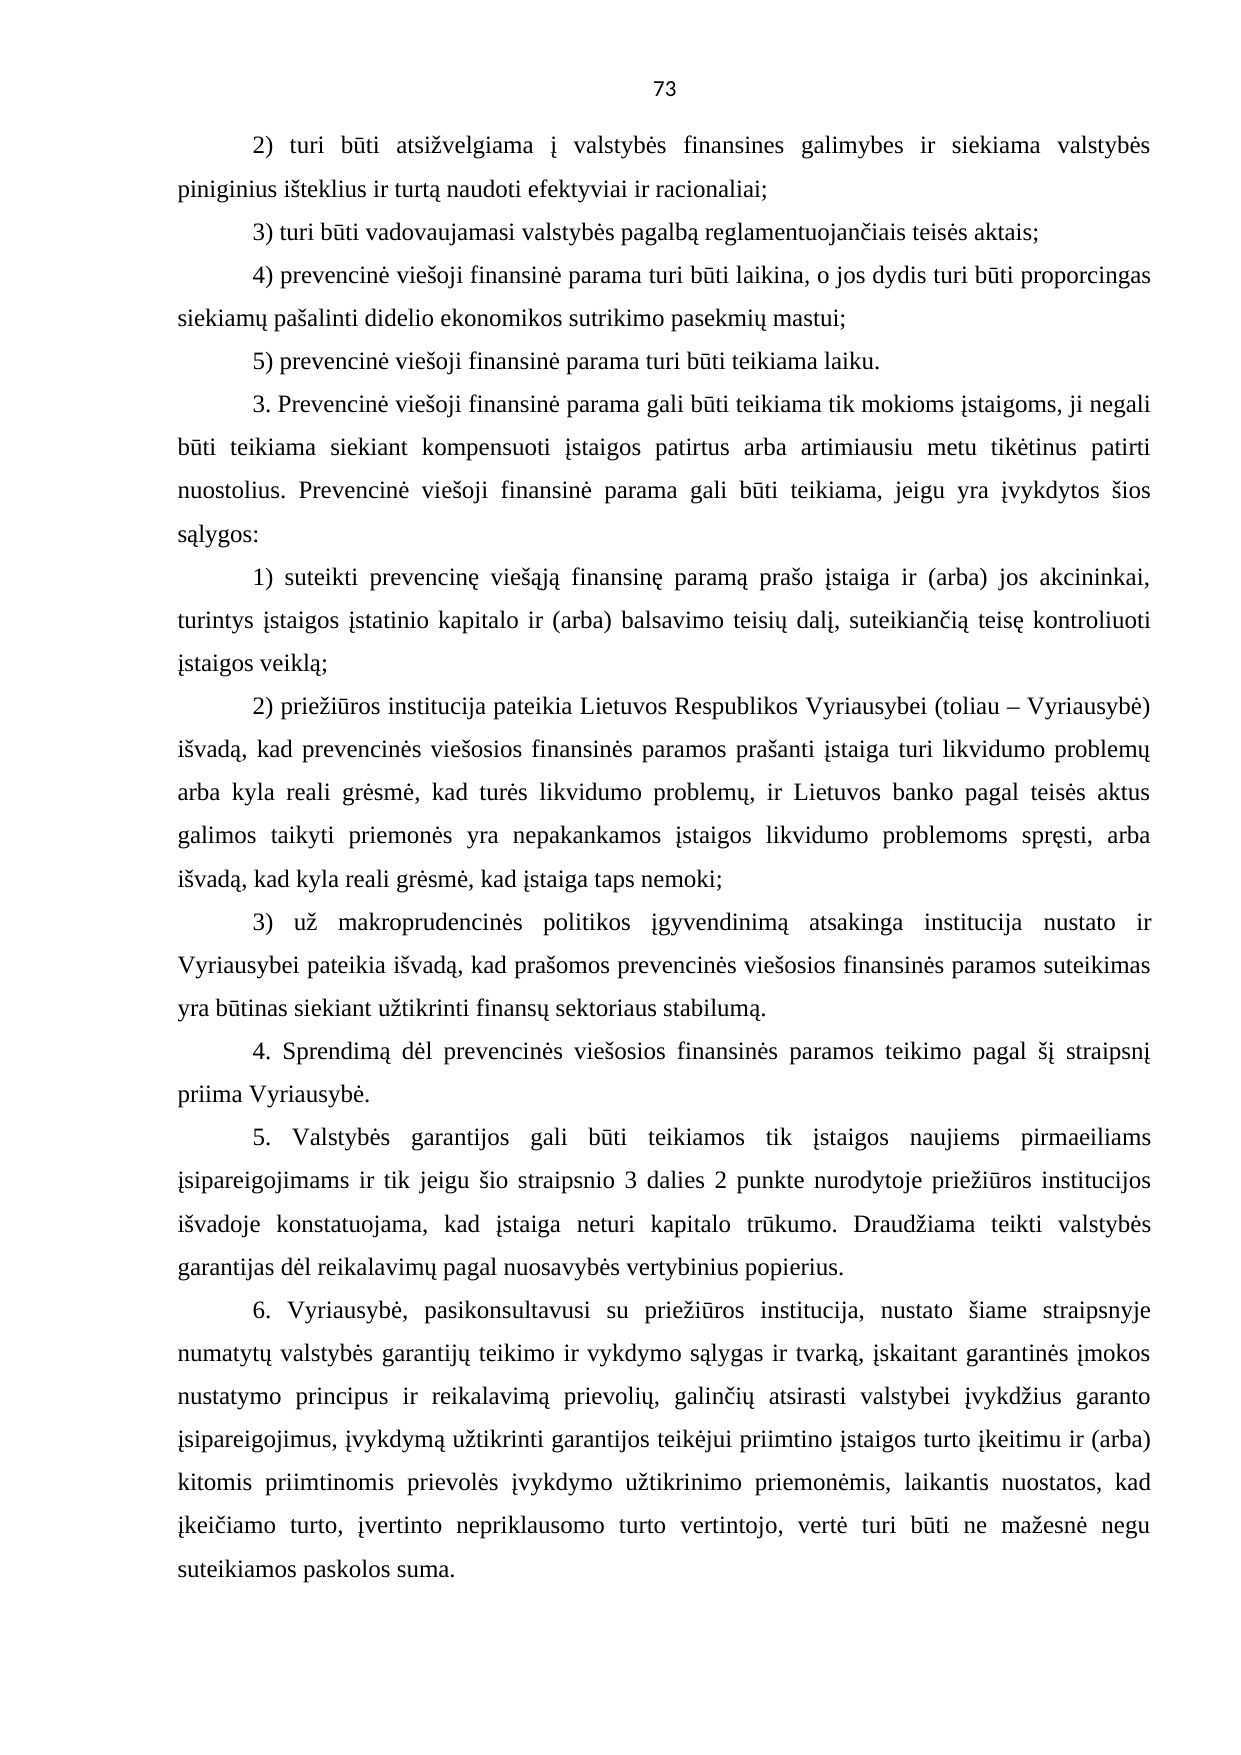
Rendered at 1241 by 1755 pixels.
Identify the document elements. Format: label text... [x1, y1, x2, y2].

text 3. Prevencinė viešoji finansinė parama gali būti teikiama tik mokioms įstaigoms, ji negali būti teikiama siekiant kompensuoti įstaigos patirtus arba artimiausiu metu tikėtinus patirti nuostolius. Prevencinė viešoji finansinė parama gali būti teikiama, jeigu yra įvykdytos šios sąlygos: [177, 389, 1152, 547]
text 4) prevencinė viešoji finansinė parama turi būti laikina, o jos dydis turi būti proporcingas siekiamų pašalinti didelio ekonomikos sutrikimo pasekmių mastui; [177, 260, 1152, 332]
text 5) prevencinė viešoji finansinė parama turi būti teikiama laiku. [177, 346, 1152, 375]
text 5. Valstybės garantijos gali būti teikiamos tik įstaigos naujiems pirmaeiliams įsipareigojimams ir tik jeigu šio straipsnio 3 dalies 2 punkte nurodytoje priežiūros institucijos išvadoje konstatuojama, kad įstaiga neturi kapitalo trūkumo. Draudžiama teikti valstybės garantijas dėl reikalavimų pagal nuosavybės vertybinius popierius. [177, 1122, 1152, 1281]
text 3) už makroprudencinės politikos įgyvendinimą atsakinga institucija nustato ir Vyriausybei pateikia išvadą, kad prašomos prevencinės viešosios finansinės paramos suteikimas yra būtinas siekiant užtikrinti finansų sektoriaus stabilumą. [177, 907, 1152, 1022]
text 2) turi būti atsižvelgiama į valstybės finansines galimybes ir siekiama valstybės piniginius išteklius ir turtą naudoti efektyviai ir racionaliai; [177, 131, 1152, 202]
text 2) priežiūros institucija pateikia Lietuvos Respublikos Vyriausybei (toliau – Vyriausybė) išvadą, kad prevencinės viešosios finansinės paramos prašanti įstaiga turi likvidumo problemų arba kyla reali grėsmė, kad turės likvidumo problemų, ir Lietuvos banko pagal teisės aktus galimos taikyti priemonės yra nepakankamos įstaigos likvidumo problemoms spręsti, arba išvadą, kad kyla reali grėsmė, kad įstaiga taps nemoki; [177, 691, 1152, 892]
text 3) turi būti vadovaujamasi valstybės pagalbą reglamentuojančiais teisės aktais; [177, 217, 1152, 246]
text 4. Sprendimą dėl prevencinės viešosios finansinės paramos teikimo pagal šį straipsnį priima Vyriausybė. [177, 1036, 1152, 1108]
text 6. Vyriausybė, pasikonsultavusi su priežiūros institucija, nustato šiame straipsnyje numatytų valstybės garantijų teikimo ir vykdymo sąlygas ir tvarką, įskaitant garantinės įmokos nustatymo principus ir reikalavimą prievolių, galinčių atsirasti valstybei įvykdžius garanto įsipareigojimus, įvykdymą užtikrinti garantijos teikėjui priimtino įstaigos turto įkeitimu ir (arba) kitomis priimtinomis prievolės įvykdymo užtikrinimo priemonėmis, laikantis nuostatos, kad įkeičiamo turto, įvertinto nepriklausomo turto vertintojo, vertė turi būti ne mažesnė negu suteikiamos paskolos suma. [177, 1295, 1152, 1582]
text 1) suteikti prevencinę viešąją finansinę paramą prašo įstaiga ir (arba) jos akcininkai, turintys įstaigos įstatinio kapitalo ir (arba) balsavimo teisių dalį, suteikiančią teisę kontroliuoti įstaigos veiklą; [177, 562, 1152, 677]
